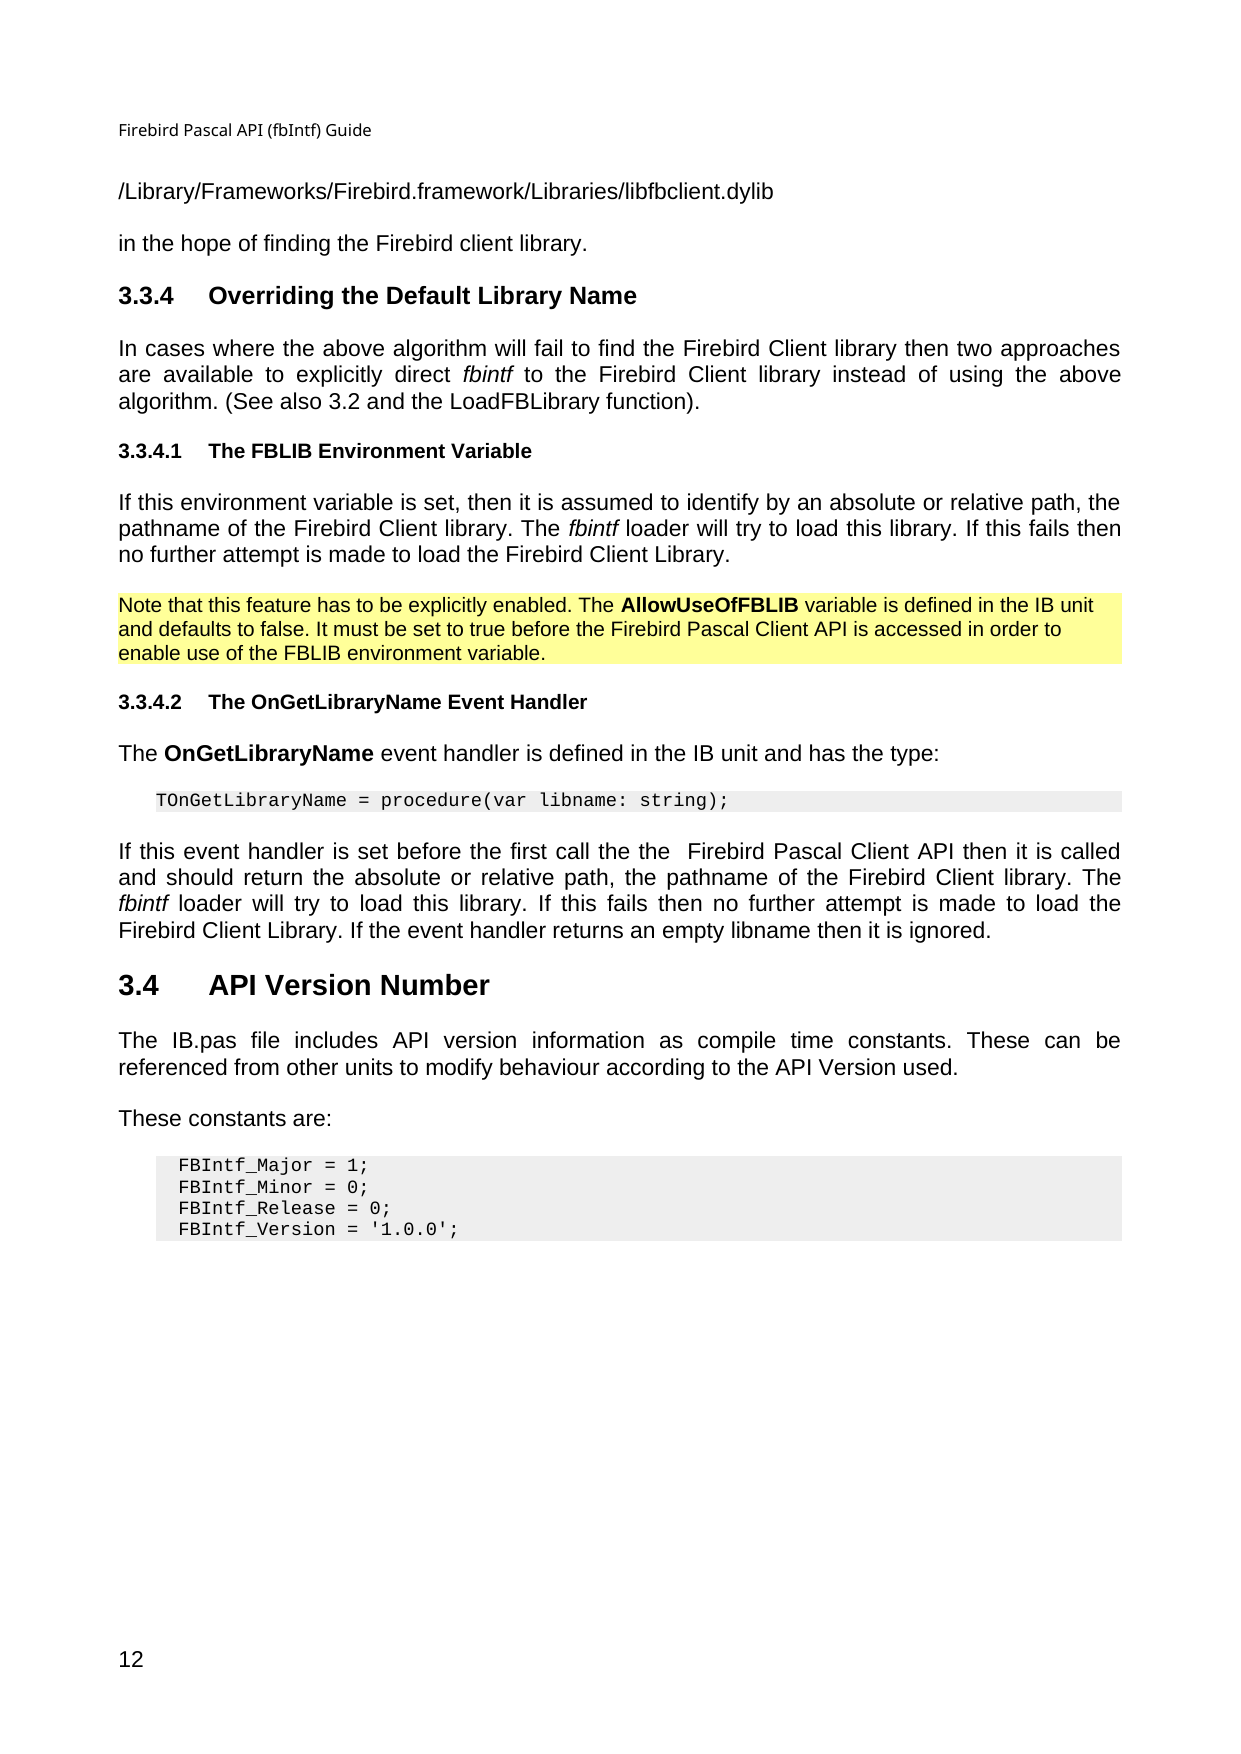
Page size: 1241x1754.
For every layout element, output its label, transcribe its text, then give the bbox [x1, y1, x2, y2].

text FBIntf_Release = 0; [156, 1199, 1122, 1220]
text FBIntf_Version = '1.0.0'; [156, 1220, 1122, 1241]
text TOnGetLibraryName = procedure(var libname: string); [156, 791, 1122, 812]
text The OnGetLibraryName event handler is defined in the IB unit and has the type: [118, 739, 1122, 766]
subtitle Overriding the Default Library Name [118, 281, 1122, 309]
text FBIntf_Minor = 0; [156, 1177, 1122, 1199]
text /Library/Frameworks/Firebird.framework/Libraries/libfbclient.dylib [118, 178, 1122, 204]
text The IB.pas file includes API version information as compile time constants. These can be referenced from other units to modify behaviour according to the API Version used. [118, 1027, 1122, 1080]
text Note that this feature has to be explicitly enabled. The AllowUseOfFBLIB variable is defined in the IB unit and defaults to false. It must be set to true before the Firebird Pascal Client API is accessed in order to enable use of the FBLIB environment variable. [118, 593, 1122, 664]
text In cases where the above algorithm will fail to find the Firebird Client library then two approaches are available to explicitly direct fbintf to the Firebird Client library instead of using the above algorithm. (See also 3.2 and the LoadFBLibrary function). [118, 335, 1122, 414]
subtitle API Version Number [118, 968, 1122, 1002]
text If this event handler is set before the first call the the Firebird Pascal Client API then it is called and should return the absolute or relative path, the pathname of the Firebird Client library. The fbintf loader will try to load this library. If this fails then no further attempt is made to load the Firebird Client Library. If the event handler returns an empty libname then it is ignored. [118, 838, 1122, 943]
text in the hope of finding the Firebird client library. [118, 229, 1122, 256]
subtitle The OnGetLibraryName Event Handler [118, 690, 1122, 714]
subtitle The FBLIB Environment Variable [118, 439, 1122, 463]
text If this environment variable is set, then it is assumed to identify by an absolute or relative path, the pathname of the Firebird Client library. The fbintf loader will try to load this library. If this fails then no further attempt is made to load the Firebird Client Library. [118, 489, 1122, 568]
text These constants are: [118, 1105, 1122, 1131]
text FBIntf_Major = 1; [156, 1156, 1122, 1177]
